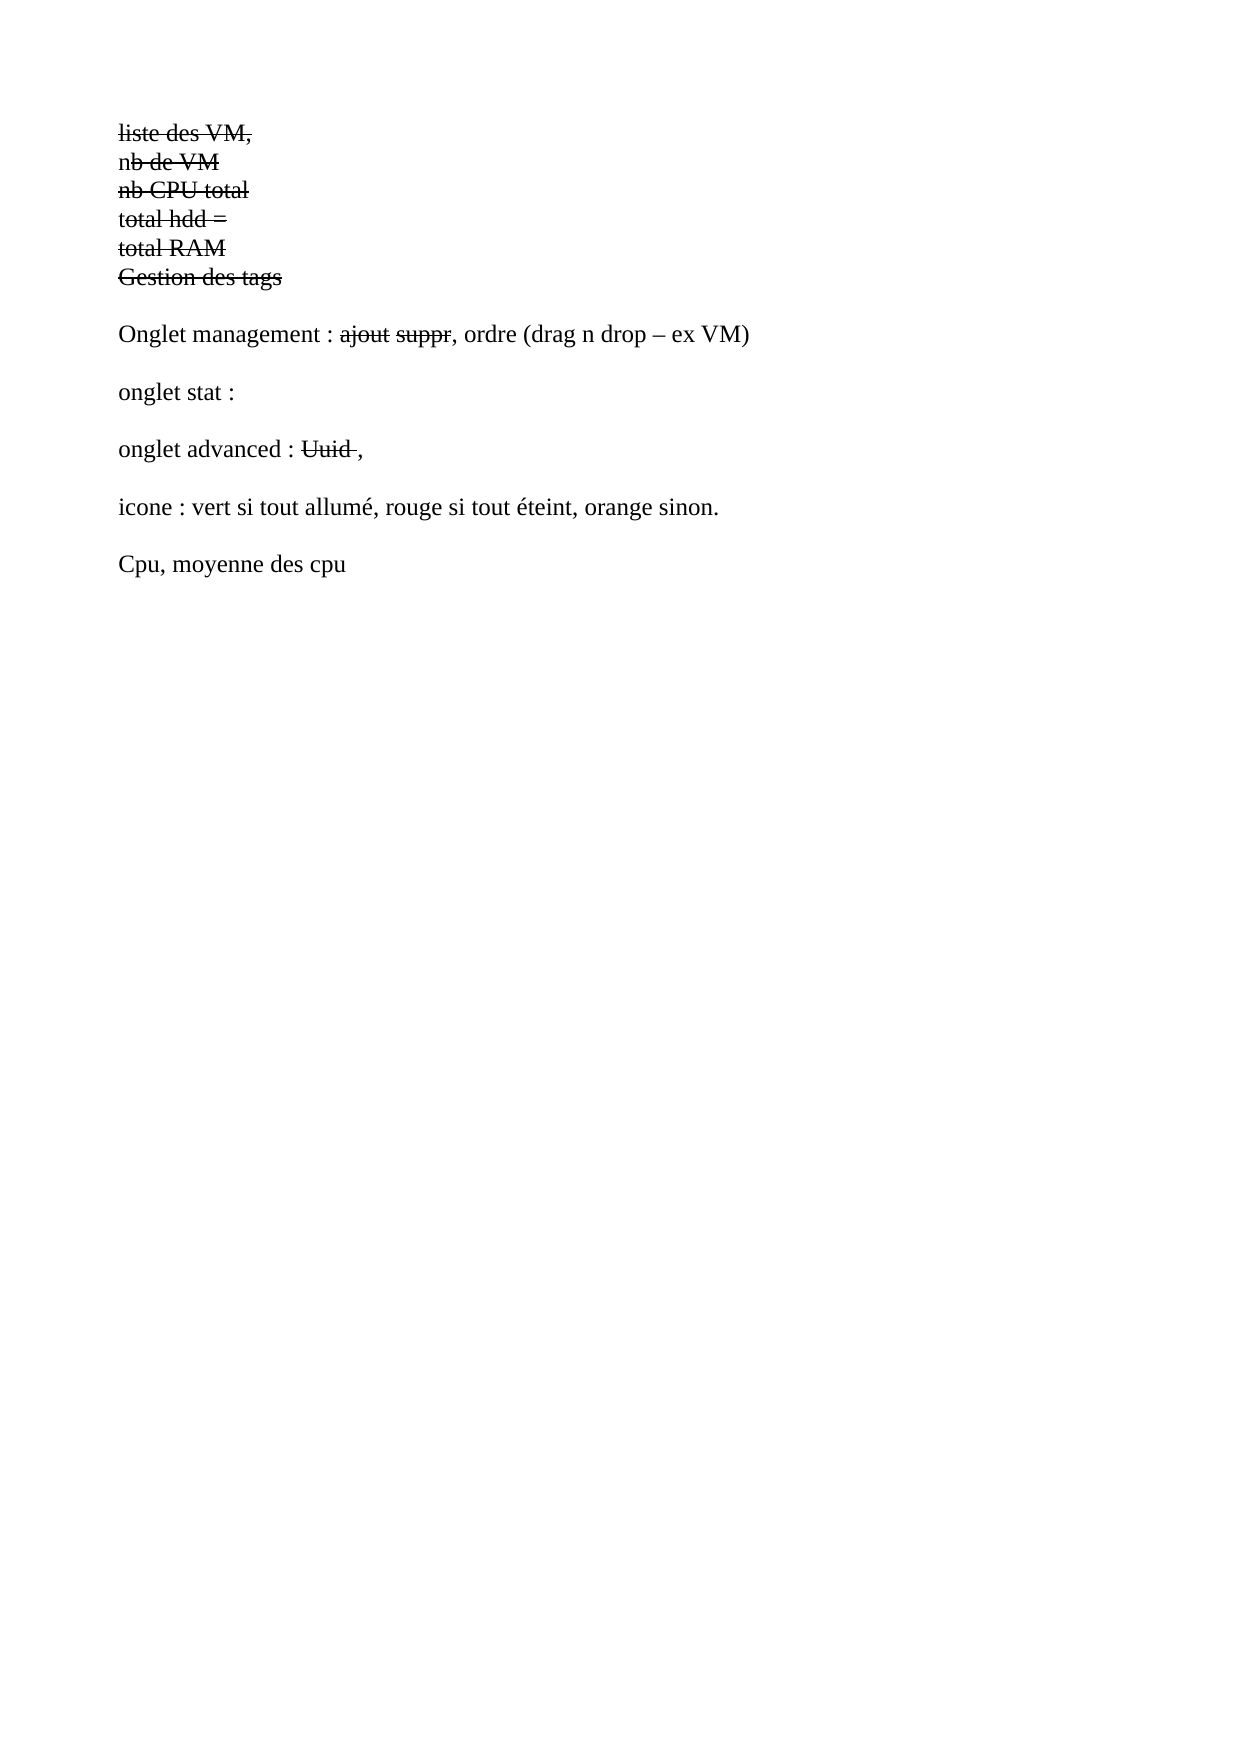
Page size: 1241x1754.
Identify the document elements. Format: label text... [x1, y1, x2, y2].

text total RAM [118, 233, 1122, 262]
text icone : vert si tout allumé, rouge si tout éteint, orange sinon. [118, 492, 1122, 521]
text nb CPU total [118, 176, 1122, 204]
text nb de VM [118, 147, 1122, 176]
text onglet advanced : Uuid , [118, 434, 1122, 463]
text Gestion des tags [118, 262, 1122, 291]
text Cpu, moyenne des cpu [118, 549, 1122, 578]
text onglet stat : [118, 377, 1122, 406]
text total hdd = [118, 204, 1122, 233]
text liste des VM, [118, 118, 1122, 147]
text Onglet management : ajout suppr, ordre (drag n drop – ex VM) [118, 319, 1122, 348]
